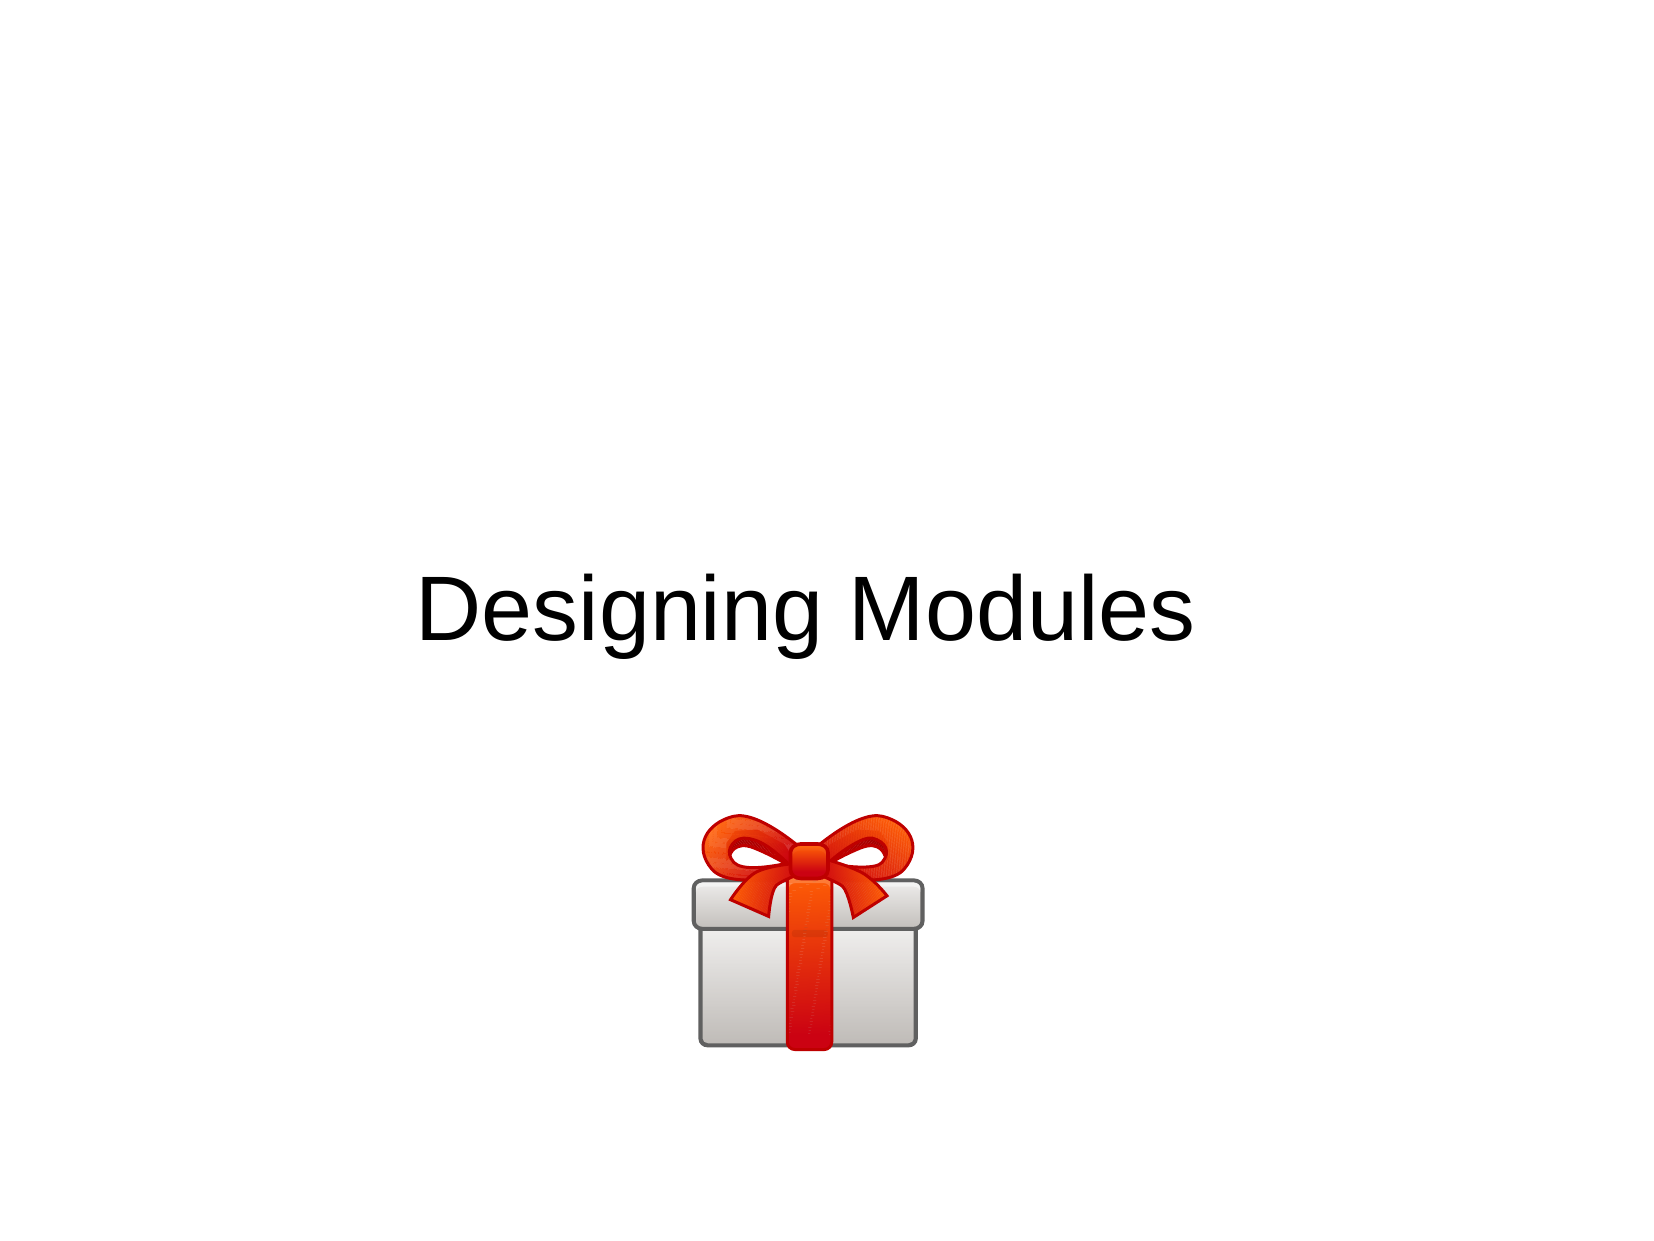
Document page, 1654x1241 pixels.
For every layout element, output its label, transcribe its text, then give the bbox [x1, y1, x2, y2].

picture [656, 780, 961, 1084]
title Designing Modules [61, 505, 1551, 713]
